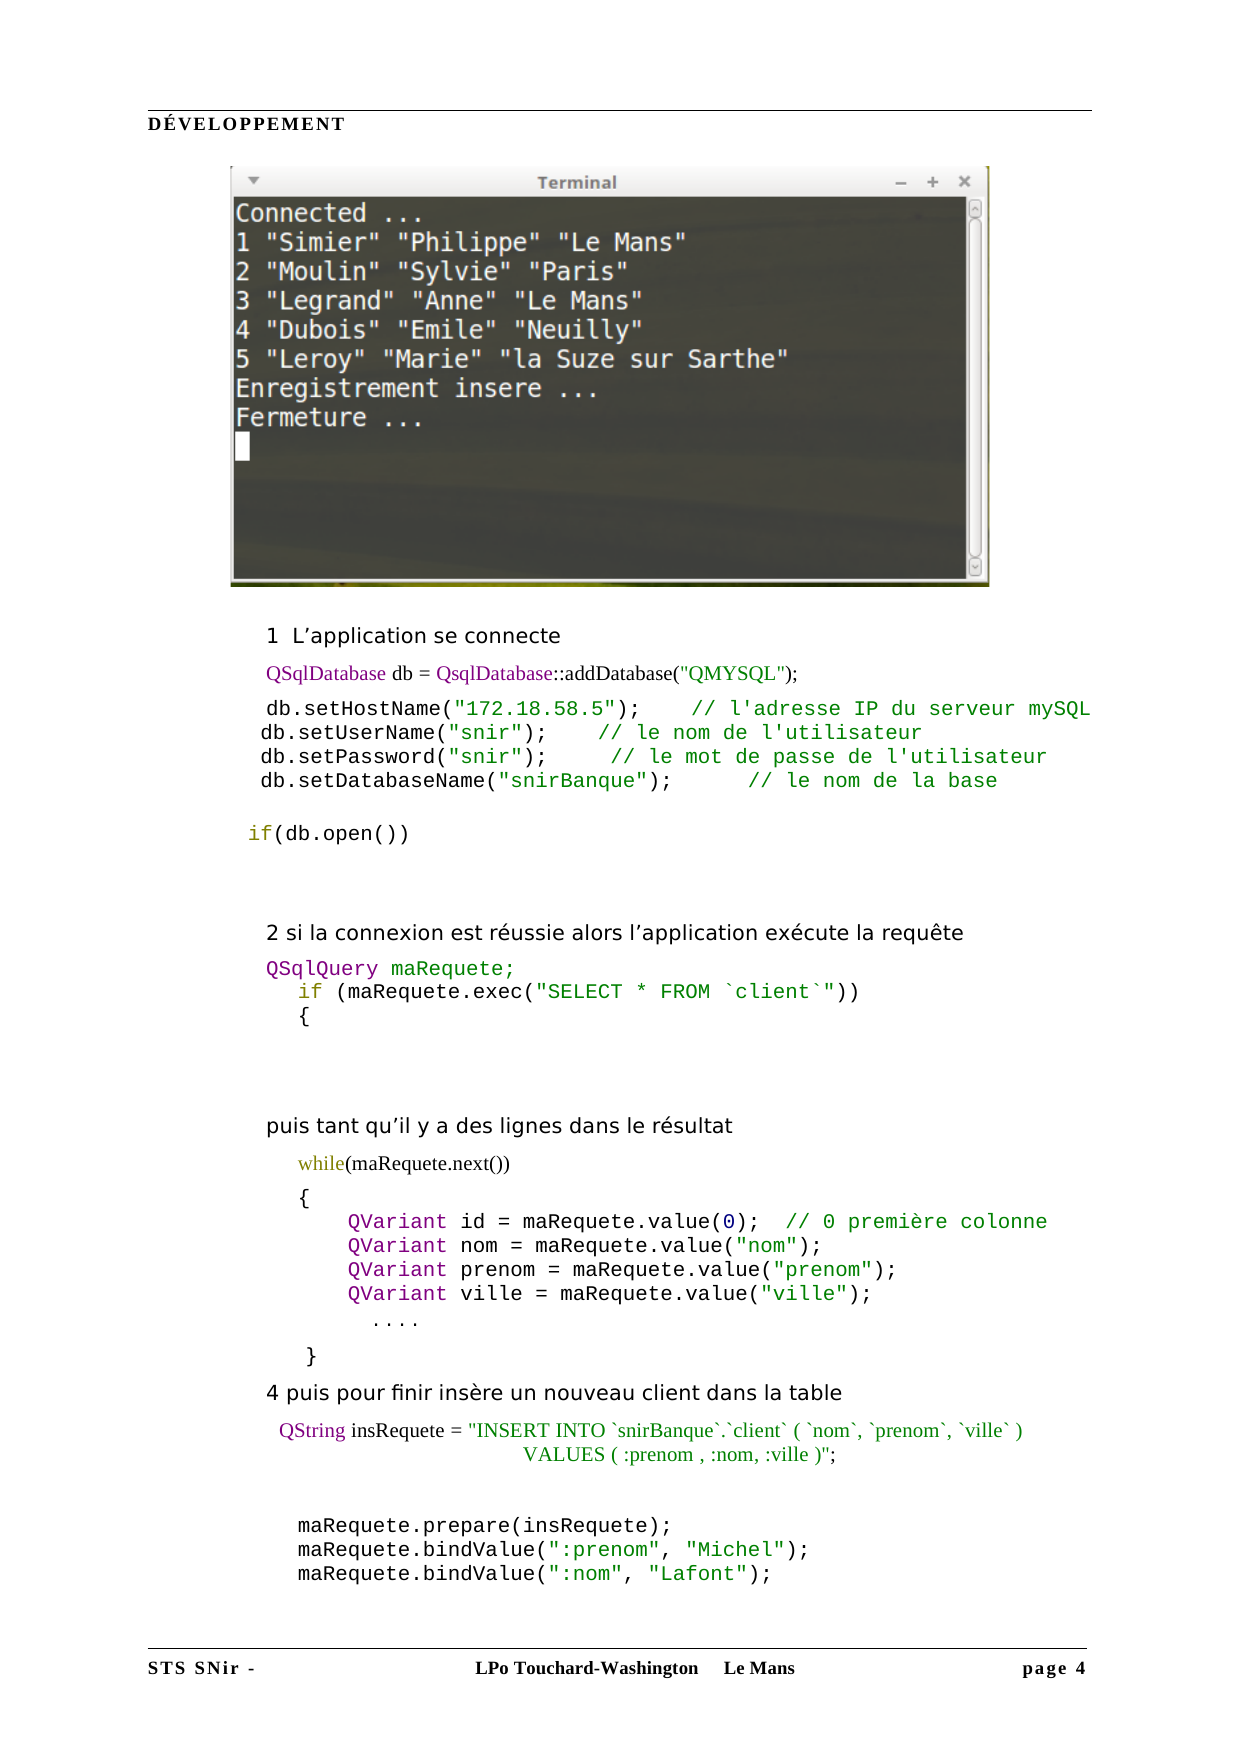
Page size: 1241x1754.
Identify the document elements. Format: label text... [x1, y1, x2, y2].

text QVariant ville = maRequete.value("ville"); [148, 1283, 1092, 1307]
text db.setPassword("snir"); // le mot de passe de l'utilisateur [148, 746, 1092, 769]
text 1 L’application se connecte [223, 624, 1092, 648]
text QString insRequete = "INSERT INTO `snirBanque`.`client` ( `nom`, `prenom`, `ville` ) VALUES ( :prenom , :nom, :ville )"; [223, 1418, 1092, 1466]
text } [223, 1344, 1092, 1368]
text { [148, 1005, 1092, 1029]
text puis tant qu’il y a des lignes dans le résultat [223, 1114, 1092, 1138]
text if (maRequete.exec("SELECT * FROM `client`")) [148, 981, 1092, 1005]
text db.setDatabaseName("snirBanque"); // le nom de la base [148, 769, 1092, 793]
text maRequete.bindValue(":nom", "Lafont"); [148, 1563, 1092, 1587]
text QSqlQuery maRequete; [223, 957, 1092, 981]
picture [230, 166, 990, 587]
text if(db.open()) [148, 823, 1092, 847]
text QSqlDatabase db = QsqlDatabase::addDatabase("QMYSQL"); [223, 661, 1092, 685]
text 4 puis pour finir insère un nouveau client dans la table [223, 1381, 1092, 1406]
text QVariant prenom = maRequete.value("prenom"); [148, 1259, 1092, 1283]
text { [148, 1187, 1092, 1211]
text QVariant id = maRequete.value(0); // 0 première colonne [148, 1211, 1092, 1235]
text while(maRequete.next()) [223, 1151, 1092, 1175]
text QVariant nom = maRequete.value("nom"); [148, 1235, 1092, 1259]
text maRequete.prepare(insRequete); [223, 1515, 1092, 1539]
text maRequete.bindValue(":prenom", "Michel"); [148, 1539, 1092, 1563]
text db.setUserName("snir"); // le nom de l'utilisateur [148, 722, 1092, 746]
text 2 si la connexion est réussie alors l’application exécute la requête [223, 920, 1092, 945]
text db.setHostName("172.18.58.5"); // l'adresse IP du serveur mySQL [223, 698, 1092, 722]
text . . . . [223, 1307, 1092, 1332]
